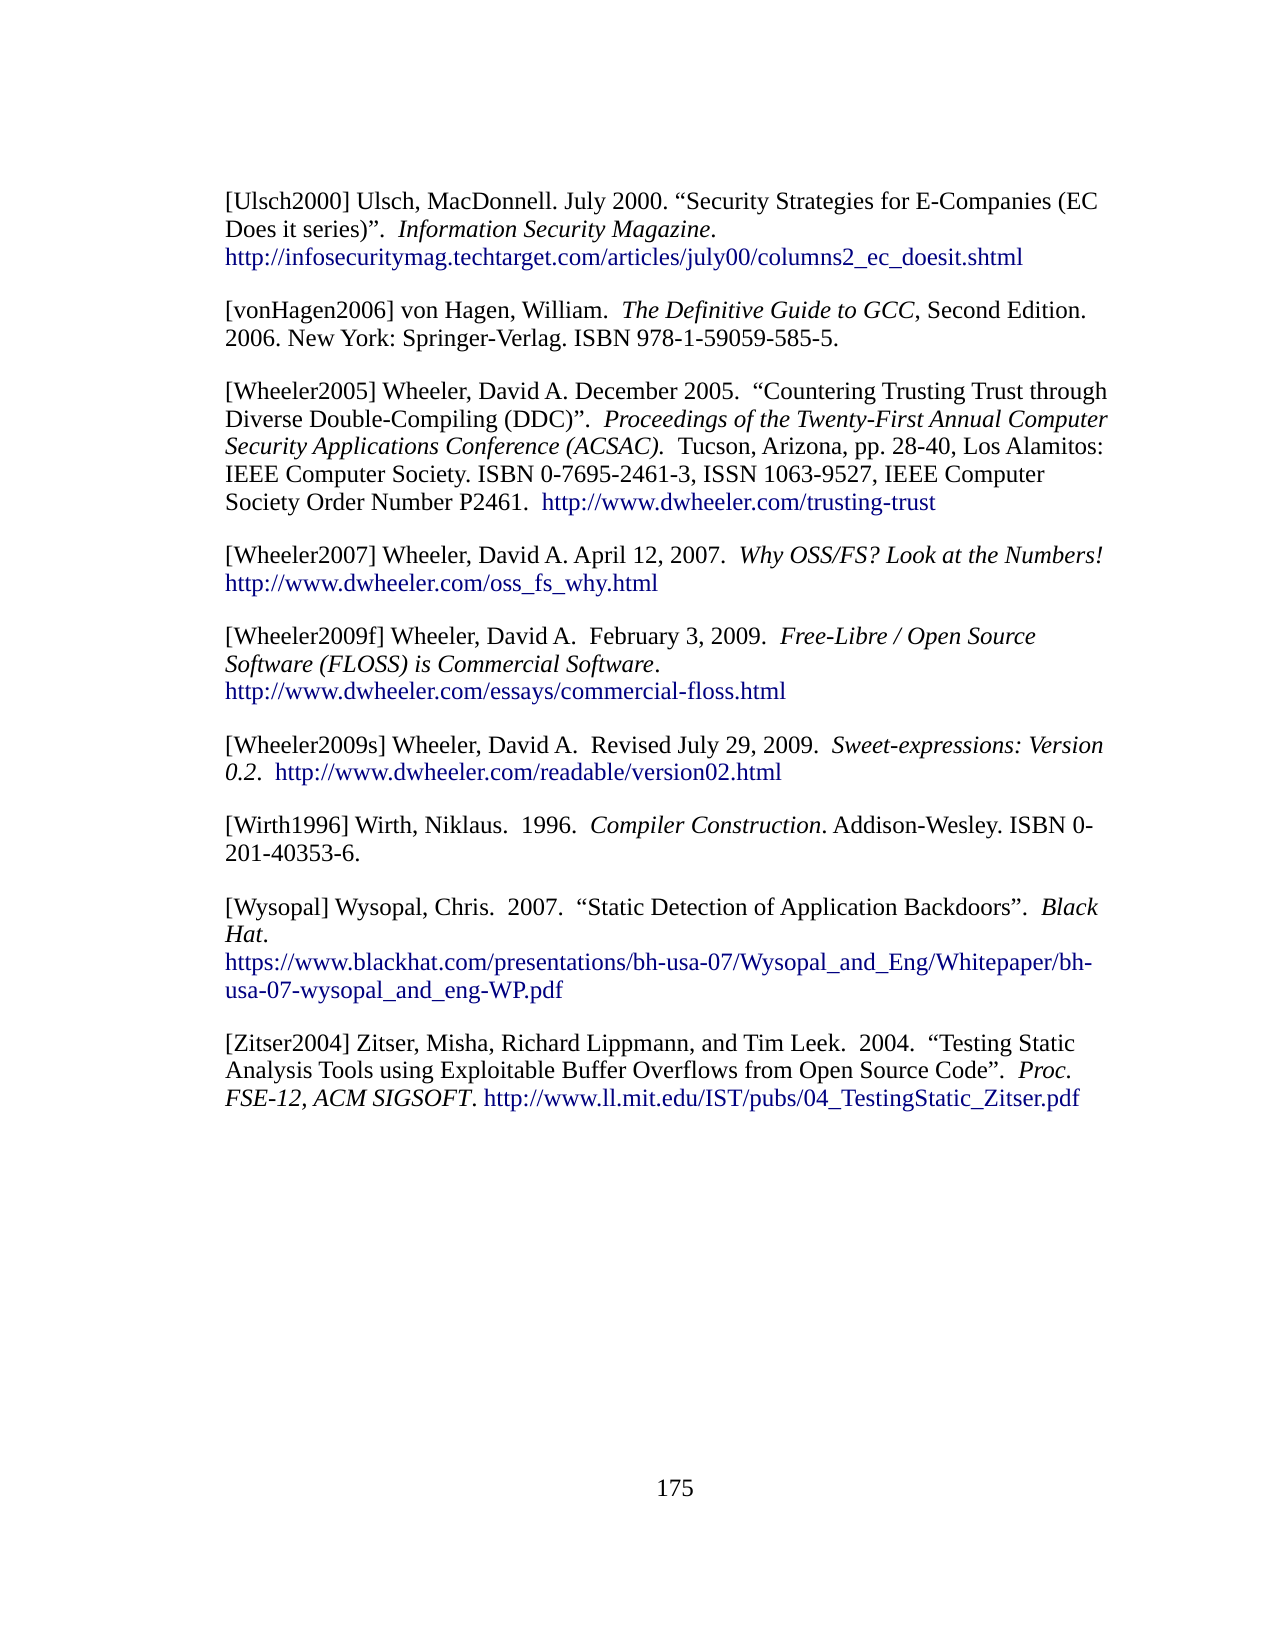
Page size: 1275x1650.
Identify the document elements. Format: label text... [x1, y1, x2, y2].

text [Wirth1996] Wirth, Niklaus. 1996. Compiler Construction. Addison-Wesley. ISBN 0-201-40353-6. [225, 812, 1125, 867]
text [Wysopal] Wysopal, Chris. 2007. “Static Detection of Application Backdoors”. Black Hat. https://www.blackhat.com/presentations/bh-usa-07/Wysopal_and_Eng/Whitepaper/bh-usa-07-wysopal_and_eng-WP.pdf [225, 893, 1125, 1003]
text [Ulsch2000] Ulsch, MacDonnell. July 2000. “Security Strategies for E-Companies (EC Does it series)”. Information Security Magazine. http://infosecuritymag.techtarget.com/articles/july00/columns2_ec_doesit.shtml [225, 187, 1125, 271]
text [vonHagen2006] von Hagen, William. The Definitive Guide to GCC, Second Edition. 2006. New York: Springer-Verlag. ISBN 978-1-59059-585-5. [225, 296, 1125, 352]
text [Wheeler2005] Wheeler, David A. December 2005. “Countering Trusting Trust through Diverse Double-Compiling (DDC)”. Proceedings of the Twenty-First Annual Computer Security Applications Conference (ACSAC). Tucson, Arizona, pp. 28-40, Los Alamitos: IEEE Computer Society. ISBN 0-7695-2461-3, ISSN 1063-9527, IEEE Computer Society Order Number P2461. http://www.dwheeler.com/trusting-trust [225, 377, 1125, 516]
text [Wheeler2009f] Wheeler, David A. February 3, 2009. Free-Libre / Open Source Software (FLOSS) is Commercial Software. http://www.dwheeler.com/essays/commercial-floss.html [225, 622, 1125, 705]
text [Wheeler2007] Wheeler, David A. April 12, 2007. Why OSS/FS? Look at the Numbers! http://www.dwheeler.com/oss_fs_why.html [225, 541, 1125, 597]
text [Wheeler2009s] Wheeler, David A. Revised July 29, 2009. Sweet-expressions: Version 0.2. http://www.dwheeler.com/readable/version02.html [225, 731, 1125, 786]
text [Zitser2004] Zitser, Misha, Richard Lippmann, and Tim Leek. 2004. “Testing Static Analysis Tools using Exploitable Buffer Overflows from Open Source Code”. Proc. FSE-12, ACM SIGSOFT. http://www.ll.mit.edu/IST/pubs/04_TestingStatic_Zitser.pdf [225, 1029, 1125, 1112]
